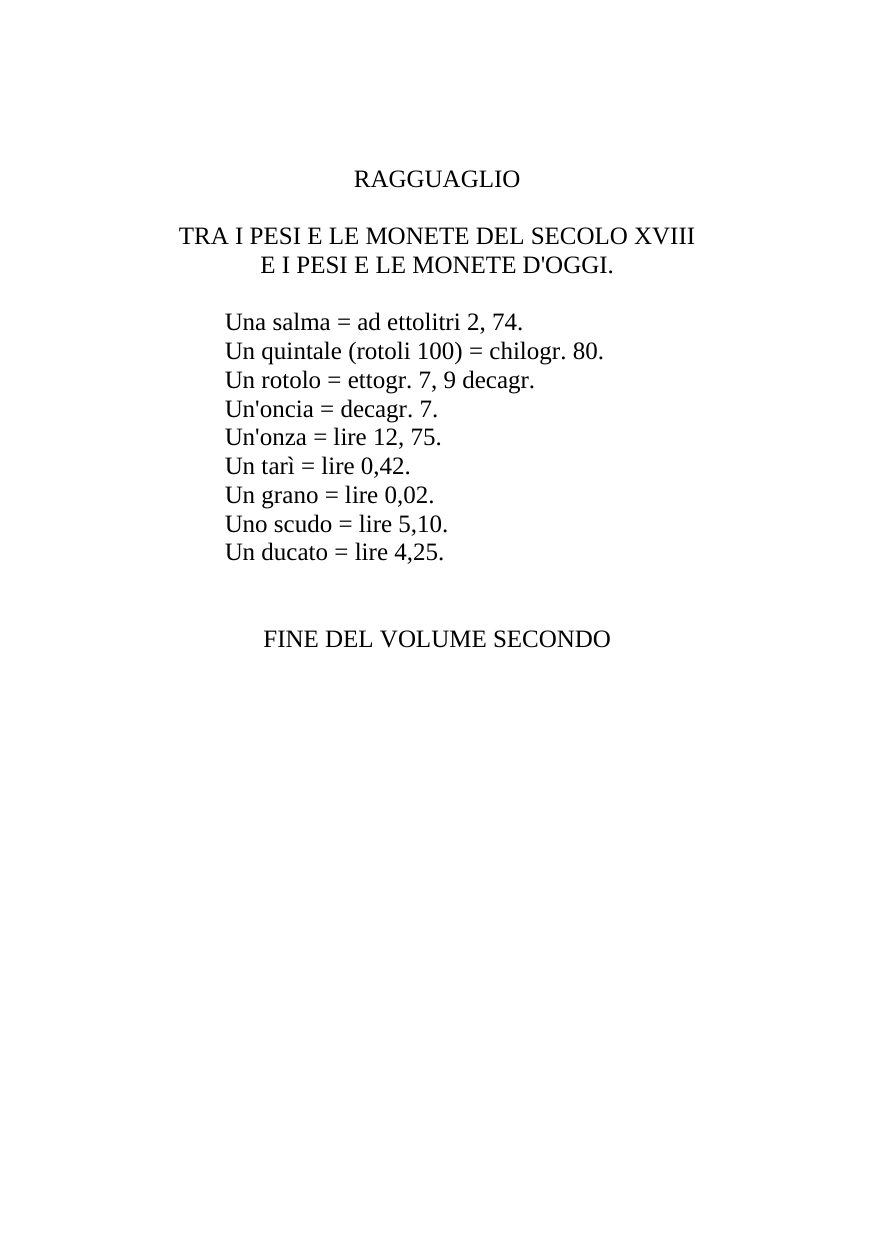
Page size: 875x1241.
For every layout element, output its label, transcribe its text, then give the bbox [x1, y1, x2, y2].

text Un ducato = lire 4,25. [195, 537, 768, 566]
text Un grano = lire 0,02. [195, 480, 768, 509]
text Un'onza = lire 12, 75. [195, 422, 768, 451]
text Una salma = ad ettolitri 2, 74. [195, 307, 768, 336]
text RAGGUAGLIO [106, 164, 768, 192]
text Un rotolo = ettogr. 7, 9 decagr. [195, 365, 768, 394]
text Un quintale (rotoli 100) = chilogr. 80. [195, 336, 768, 365]
text FINE DEL VOLUME SECONDO [106, 624, 768, 652]
text E I PESI E LE MONETE D'OGGI. [106, 250, 768, 279]
text Un tarì = lire 0,42. [195, 451, 768, 480]
text Un'oncia = decagr. 7. [195, 394, 768, 422]
text Uno scudo = lire 5,10. [195, 509, 768, 537]
text TRA I PESI E LE MONETE DEL SECOLO XVIII [106, 221, 768, 250]
